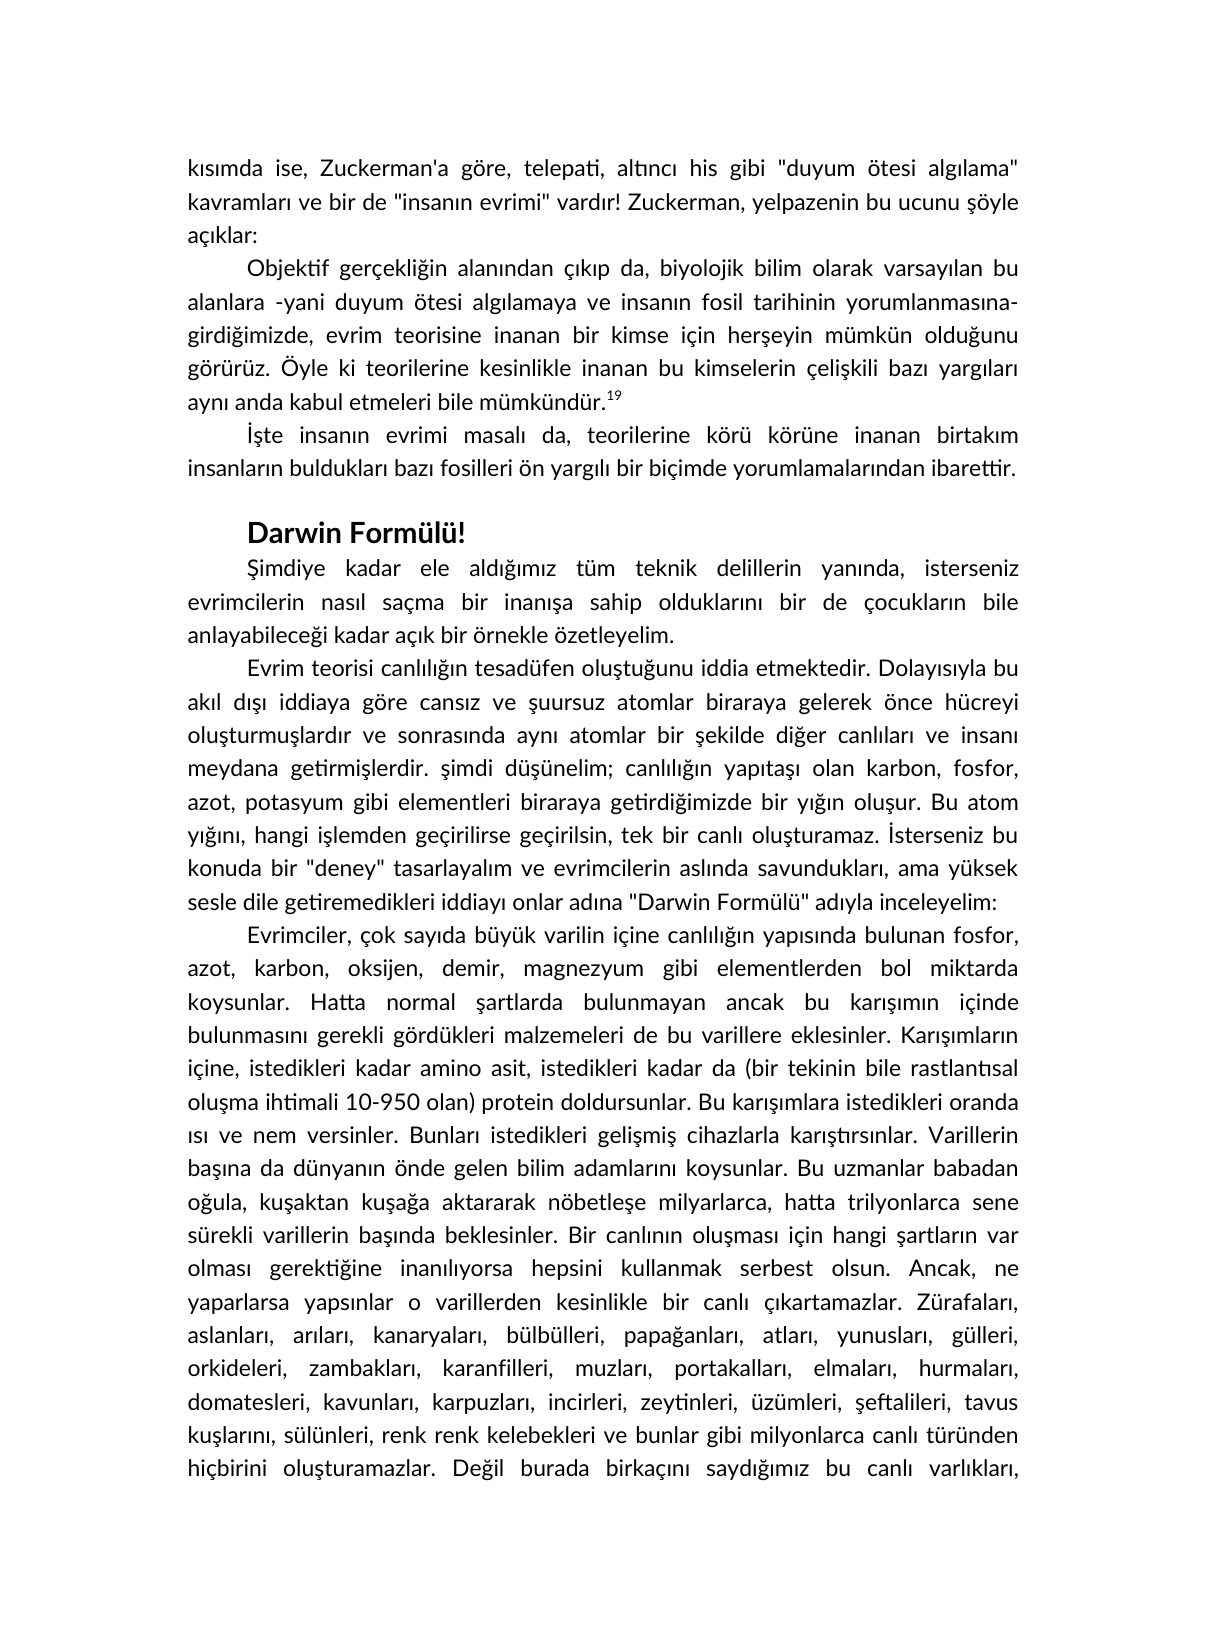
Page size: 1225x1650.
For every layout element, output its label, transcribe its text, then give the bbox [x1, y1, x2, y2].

text Darwin Formülü! [187, 517, 1020, 550]
text Objektif gerçekliğin alanından çıkıp da, biyolojik bilim olarak varsayılan bu alanlara -yani duyum ötesi algılamaya ve insanın fosil tarihinin yorumlanmasına- girdiğimizde, evrim teorisine inanan bir kimse için herşeyin mümkün olduğunu görürüz. Öyle ki teorilerine kesinlikle inanan bu kimselerin çelişkili bazı yargıları aynı anda kabul etmeleri bile mümkündür.19 [187, 250, 1020, 417]
text Evrim teorisi canlılığın tesadüfen oluştuğunu iddia etmektedir. Dolayısıyla bu akıl dışı iddiaya göre cansız ve şuursuz atomlar biraraya gelerek önce hücreyi oluşturmuşlardır ve sonrasında aynı atomlar bir şekilde diğer canlıları ve insanı meydana getirmişlerdir. şimdi düşünelim; canlılığın yapıtaşı olan karbon, fosfor, azot, potasyum gibi elementleri biraraya getirdiğimizde bir yığın oluşur. Bu atom yığını, hangi işlemden geçirilirse geçirilsin, tek bir canlı oluşturamaz. İsterseniz bu konuda bir "deney" tasarlayalım ve evrimcilerin aslında savundukları, ama yüksek sesle dile getiremedikleri iddiayı onlar adına "Darwin Formülü" adıyla inceleyelim: [187, 650, 1020, 917]
text Evrimciler, çok sayıda büyük varilin içine canlılığın yapısında bulunan fosfor, azot, karbon, oksijen, demir, magnezyum gibi elementlerden bol miktarda koysunlar. Hatta normal şartlarda bulunmayan ancak bu karışımın içinde bulunmasını gerekli gördükleri malzemeleri de bu varillere eklesinler. Karışımların içine, istedikleri kadar amino asit, istedikleri kadar da (bir tekinin bile rastlantısal oluşma ihtimali 10-950 olan) protein doldursunlar. Bu karışımlara istedikleri oranda ısı ve nem versinler. Bunları istedikleri gelişmiş cihazlarla karıştırsınlar. Varillerin başına da dünyanın önde gelen bilim adamlarını koysunlar. Bu uzmanlar babadan oğula, kuşaktan kuşağa aktararak nöbetleşe milyarlarca, hatta trilyonlarca sene sürekli varillerin başında beklesinler. Bir canlının oluşması için hangi şartların var olması gerektiğine inanılıyorsa hepsini kullanmak serbest olsun. Ancak, ne yaparlarsa yapsınlar o varillerden kesinlikle bir canlı çıkartamazlar. Zürafaları, aslanları, arıları, kanaryaları, bülbülleri, papağanları, atları, yunusları, gülleri, orkideleri, zambakları, karanfilleri, muzları, portakalları, elmaları, hurmaları, domatesleri, kavunları, karpuzları, incirleri, zeytinleri, üzümleri, şeftalileri, tavus kuşlarını, sülünleri, renk renk kelebekleri ve bunlar gibi milyonlarca canlı türünden hiçbirini oluşturamazlar. Değil burada birkaçını saydığımız bu canlı varlıkları, [187, 917, 1020, 1483]
text İşte insanın evrimi masalı da, teorilerine körü körüne inanan birtakım insanların buldukları bazı fosilleri ön yargılı bir biçimde yorumlamalarından ibarettir. [187, 417, 1020, 483]
text Şimdiye kadar ele aldığımız tüm teknik delillerin yanında, isterseniz evrimcilerin nasıl saçma bir inanışa sahip olduklarını bir de çocukların bile anlayabileceği kadar açık bir örnekle özetleyelim. [187, 550, 1020, 650]
text kısımda ise, Zuckerman'a göre, telepati, altıncı his gibi "duyum ötesi algılama" kavramları ve bir de "insanın evrimi" vardır! Zuckerman, yelpazenin bu ucunu şöyle açıklar: [187, 150, 1020, 250]
